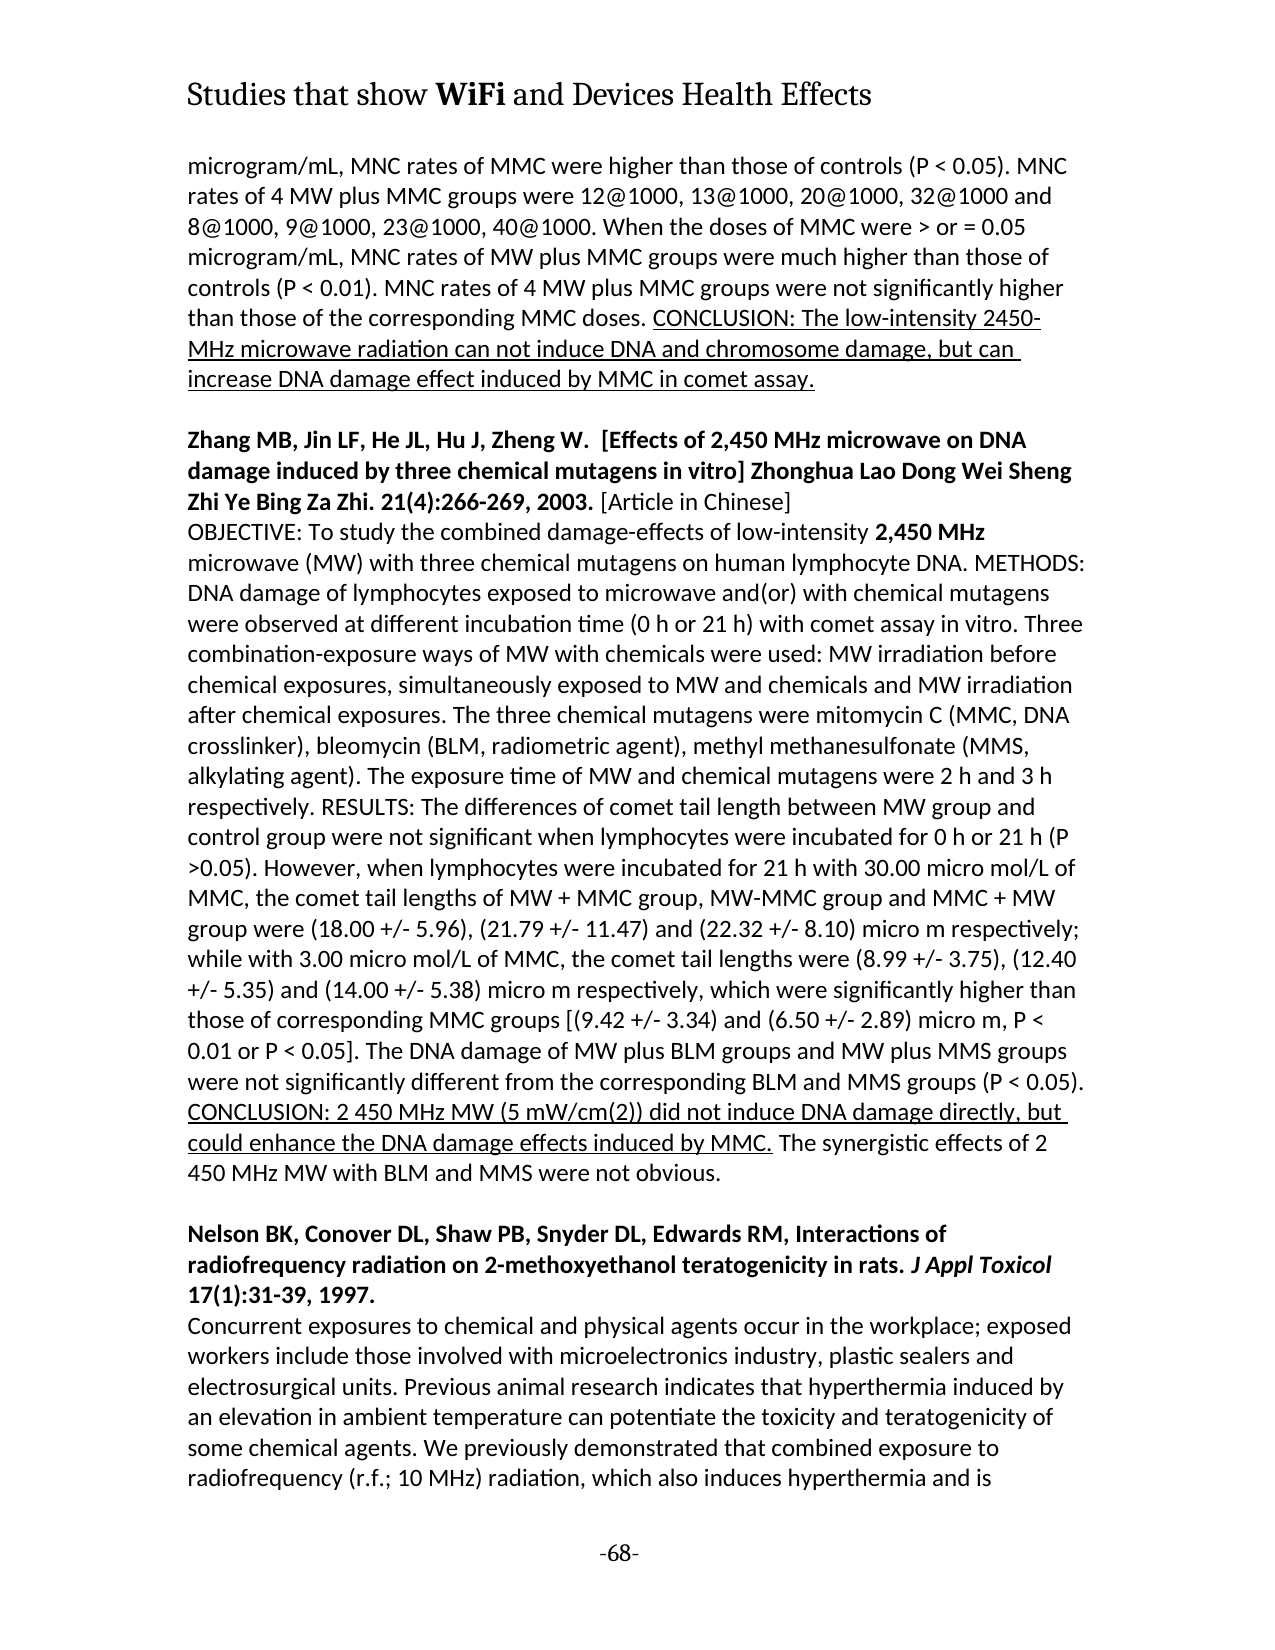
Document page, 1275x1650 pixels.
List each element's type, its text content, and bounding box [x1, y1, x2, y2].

text Nelson BK, Conover DL, Shaw PB, Snyder DL, Edwards RM, Interactions of radiofrequency radiation on 2-methoxyethanol teratogenicity in rats. J Appl Toxicol 17(1):31-39, 1997. [187, 1218, 1087, 1310]
text OBJECTIVE: To study the combined damage-effects of low-intensity 2,450 MHz microwave (MW) with three chemical mutagens on human lymphocyte DNA. METHODS: DNA damage of lymphocytes exposed to microwave and(or) with chemical mutagens were observed at different incubation time (0 h or 21 h) with comet assay in vitro. Three combination-exposure ways of MW with chemicals were used: MW irradiation before chemical exposures, simultaneously exposed to MW and chemicals and MW irradiation after chemical exposures. The three chemical mutagens were mitomycin C (MMC, DNA crosslinker), bleomycin (BLM, radiometric agent), methyl methanesulfonate (MMS, alkylating agent). The exposure time of MW and chemical mutagens were 2 h and 3 h respectively. RESULTS: The differences of comet tail length between MW group and control group were not significant when lymphocytes were incubated for 0 h or 21 h (P >0.05). However, when lymphocytes were incubated for 21 h with 30.00 micro mol/L of MMC, the comet tail lengths of MW + MMC group, MW-MMC group and MMC + MW group were (18.00 +/- 5.96), (21.79 +/- 11.47) and (22.32 +/- 8.10) micro m respectively; while with 3.00 micro mol/L of MMC, the comet tail lengths were (8.99 +/- 3.75), (12.40 +/- 5.35) and (14.00 +/- 5.38) micro m respectively, which were significantly higher than those of corresponding MMC groups [(9.42 +/- 3.34) and (6.50 +/- 2.89) micro m, P < 0.01 or P < 0.05]. The DNA damage of MW plus BLM groups and MW plus MMS groups were not significantly different from the corresponding BLM and MMS groups (P < 0.05). CONCLUSION: 2 450 MHz MW (5 mW/cm(2)) did not induce DNA damage directly, but could enhance the DNA damage effects induced by MMC. The synergistic effects of 2 450 MHz MW with BLM and MMS were not obvious. [187, 516, 1087, 1188]
text Zhang MB, Jin LF, He JL, Hu J, Zheng W. [Effects of 2,450 MHz microwave on DNA damage induced by three chemical mutagens in vitro] Zhonghua Lao Dong Wei Sheng Zhi Ye Bing Za Zhi. 21(4):266-269, 2003. [Article in Chinese] [187, 425, 1087, 516]
text microgram/mL, MNC rates of MMC were higher than those of controls (P < 0.05). MNC rates of 4 MW plus MMC groups were 12@1000, 13@1000, 20@1000, 32@1000 and 8@1000, 9@1000, 23@1000, 40@1000. When the doses of MMC were > or = 0.05 microgram/mL, MNC rates of MW plus MMC groups were much higher than those of controls (P < 0.01). MNC rates of 4 MW plus MMC groups were not significantly higher than those of the corresponding MMC doses. CONCLUSION: The low-intensity 2450-MHz microwave radiation can not induce DNA and chromosome damage, but can increase DNA damage effect induced by MMC in comet assay. [187, 150, 1087, 394]
text Concurrent exposures to chemical and physical agents occur in the workplace; exposed workers include those involved with microelectronics industry, plastic sealers and electrosurgical units. Previous animal research indicates that hyperthermia induced by an elevation in ambient temperature can potentiate the toxicity and teratogenicity of some chemical agents. We previously demonstrated that combined exposure to radiofrequency (r.f.; 10 MHz) radiation, which also induces hyperthermia and is [187, 1310, 1087, 1493]
